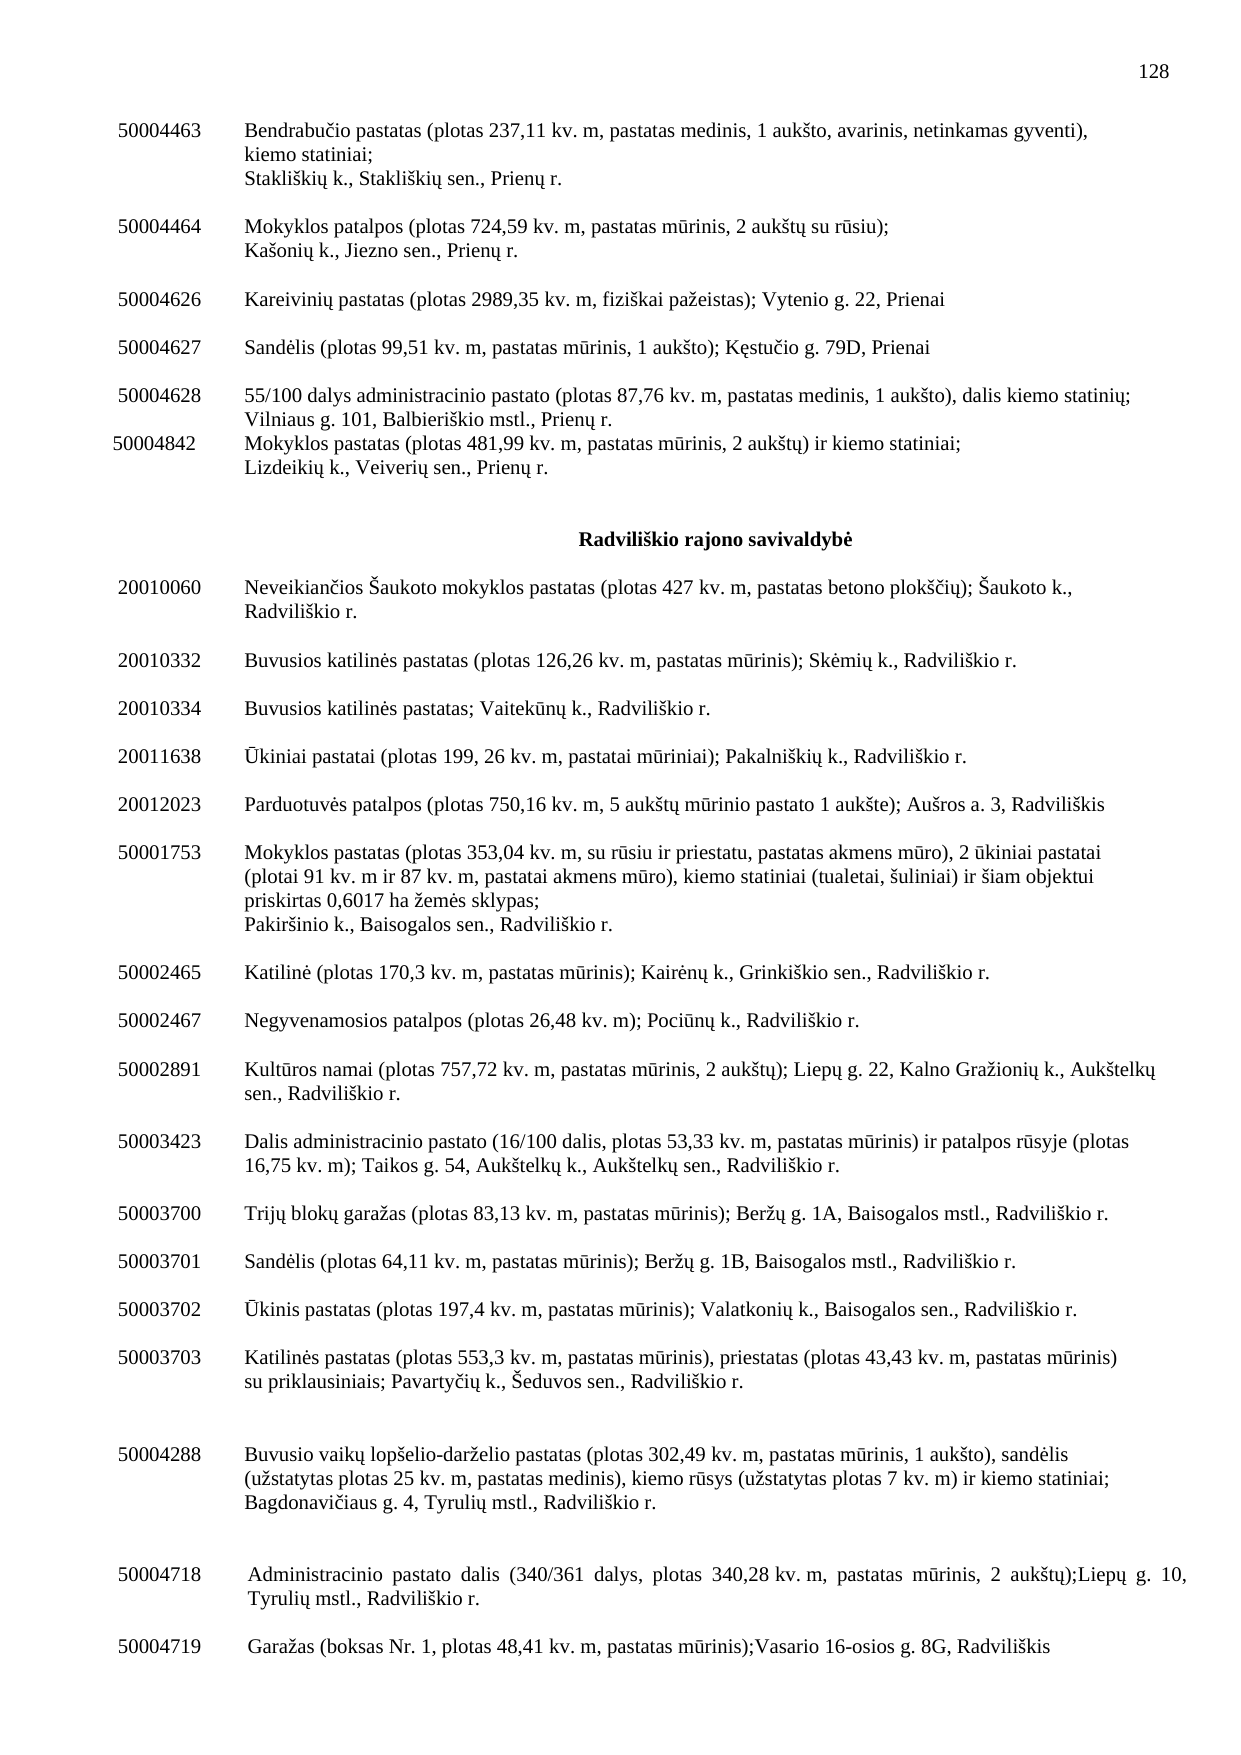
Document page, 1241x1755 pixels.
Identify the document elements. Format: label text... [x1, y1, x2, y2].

table_cell Buvusios katilinės pastatas; Vaitekūnų k., Radviliškio r. [233, 696, 1148, 720]
table_cell 50003703 [101, 1345, 233, 1417]
table_cell Buvusio vaikų lopšelio-darželio pastatas (plotas 302,49 kv. m, pastatas mūrinis, 1 aukšto), sandėlis (užstatytas plotas 25 kv. m, pastatas medinis), kiemo rūsys (užstatytas plotas 7 kv. m) ir kiemo statiniai; Bagdonavičiaus g. 4, Tyrulių mstl., Radviliškio r. [233, 1442, 1148, 1514]
table_cell 55/100 dalys administracinio pastato (plotas 87,76 kv. m, pastatas medinis, 1 aukšto), dalis kiemo statinių; Vilniaus g. 101, Balbieriškio mstl., Prienų r. [233, 383, 1148, 431]
table_cell [1207, 1418, 1240, 1442]
table_cell Ūkiniai pastatai (plotas 199, 26 kv. m, pastatai mūriniai); Pakalniškių k., Radviliškio r. [233, 744, 1148, 768]
table_cell [1198, 1610, 1207, 1634]
table_cell [1178, 118, 1192, 190]
table_cell [1198, 1249, 1207, 1273]
table_cell [1148, 431, 1163, 479]
table_cell [1163, 840, 1178, 936]
table_cell [1198, 672, 1207, 696]
table_cell [1163, 335, 1178, 359]
table_cell 50004463 [101, 118, 233, 190]
table_cell [1148, 1442, 1163, 1514]
table_cell [1198, 1321, 1207, 1345]
table_cell [1198, 936, 1207, 960]
table_cell [1207, 479, 1240, 503]
table_cell [1207, 840, 1240, 936]
table_cell [1198, 768, 1207, 792]
table_cell [1148, 648, 1163, 672]
table_cell [1198, 479, 1207, 503]
table_cell [101, 936, 1198, 960]
table_cell [1178, 1297, 1192, 1321]
table_cell 50004842 [101, 431, 233, 479]
table_cell [1193, 1297, 1198, 1321]
table_cell Trijų blokų garažas (plotas 83,13 kv. m, pastatas mūrinis); Beržų g. 1A, Baisogalos mstl., Radviliškio r. [233, 1201, 1148, 1225]
table_cell [1148, 335, 1163, 359]
table_cell [1198, 1033, 1207, 1057]
table_cell [1178, 431, 1192, 479]
table_cell [1198, 118, 1207, 190]
table_cell [1193, 744, 1198, 768]
table_cell Garažas (boksas Nr. 1, plotas 48,41 kv. m, pastatas mūrinis);Vasario 16-osios g. 8G, Radviliškis [233, 1634, 1198, 1660]
table_cell [1207, 768, 1240, 792]
table_cell 20011638 [101, 744, 233, 768]
table_cell [1198, 214, 1207, 262]
table_cell [1163, 214, 1178, 262]
table_cell [101, 1321, 1198, 1345]
table_cell [1198, 1009, 1207, 1032]
table_cell [1148, 1249, 1163, 1273]
table_cell [101, 816, 1198, 840]
table_cell [1178, 1129, 1192, 1177]
table_cell [1148, 383, 1163, 431]
table_cell [1198, 1129, 1207, 1177]
table_cell [1207, 551, 1240, 575]
table_cell [101, 1660, 1198, 1684]
table_cell [101, 359, 1198, 383]
table_cell [1207, 696, 1240, 720]
table_cell [1193, 960, 1198, 984]
table_cell [101, 1177, 1198, 1201]
table_cell [1178, 214, 1192, 262]
table_cell [1198, 1442, 1207, 1514]
table_cell [1207, 1660, 1240, 1684]
table_cell [1178, 792, 1192, 816]
table_cell [101, 672, 1198, 696]
table_cell [1163, 960, 1178, 984]
table_cell [1163, 118, 1178, 190]
table_cell [1198, 311, 1207, 335]
table_cell [1178, 1249, 1192, 1273]
table_cell [1193, 1129, 1198, 1177]
table_cell [1207, 1273, 1240, 1297]
table_cell [1163, 1249, 1178, 1273]
table_cell Ūkinis pastatas (plotas 197,4 kv. m, pastatas mūrinis); Valatkonių k., Baisogalos sen., Radviliškio r. [233, 1297, 1148, 1321]
table_cell [1207, 214, 1240, 262]
table_cell [101, 1273, 1198, 1297]
table_cell [101, 311, 1198, 335]
table_cell 50004719 [101, 1634, 233, 1660]
table_cell [1207, 1538, 1240, 1562]
table_cell [1163, 1129, 1178, 1177]
table_cell [1163, 648, 1178, 672]
table_cell [1207, 792, 1240, 816]
table_cell [1148, 118, 1163, 190]
table_cell 50004464 [101, 214, 233, 262]
table_cell [101, 263, 1198, 287]
table_cell [101, 527, 233, 551]
table_cell 20010332 [101, 648, 233, 672]
table_cell [1198, 1514, 1207, 1538]
table_cell [101, 190, 1198, 214]
table_cell [101, 1538, 1198, 1562]
table_cell [1148, 960, 1163, 984]
table_cell [101, 1610, 1198, 1634]
table_cell [1178, 1057, 1192, 1105]
table_cell Parduotuvės patalpos (plotas 750,16 kv. m, 5 aukštų mūrinio pastato 1 aukšte); Aušros a. 3, Radviliškis [233, 792, 1148, 816]
table_cell [1198, 383, 1207, 431]
table_cell Neveikiančios Šaukoto mokyklos pastatas (plotas 427 kv. m, pastatas betono plokščių); Šaukoto k., Radviliškio r. [233, 575, 1178, 623]
table_cell [1178, 287, 1192, 311]
table_cell [1148, 287, 1163, 311]
table_cell [1148, 840, 1163, 936]
table_cell [1198, 1634, 1207, 1660]
table_cell [1207, 672, 1240, 696]
table_cell Buvusios katilinės pastatas (plotas 126,26 kv. m, pastatas mūrinis); Skėmių k., Radviliškio r. [233, 648, 1148, 672]
table_cell [1198, 840, 1207, 936]
table_cell [1207, 190, 1240, 214]
table_cell [1193, 118, 1198, 190]
table_cell [1178, 1201, 1192, 1225]
table_cell [1193, 648, 1198, 672]
table_cell 50003702 [101, 1297, 233, 1321]
table_cell 50004626 [101, 287, 233, 311]
table_cell [1178, 1442, 1192, 1514]
table_cell [1207, 648, 1240, 672]
table_cell [1178, 383, 1192, 431]
table_cell 20010060 [101, 575, 233, 623]
table_cell [1198, 287, 1207, 311]
table_cell [1207, 984, 1240, 1008]
table_cell Negyvenamosios patalpos (plotas 26,48 kv. m); Pociūnų k., Radviliškio r. [233, 1009, 1148, 1032]
table_cell [1148, 744, 1163, 768]
table_cell Kultūros namai (plotas 757,72 kv. m, pastatas mūrinis, 2 aukštų); Liepų g. 22, Kalno Gražionių k., Aukštelkų sen., Radviliškio r. [233, 1057, 1178, 1105]
table_cell [1198, 816, 1207, 840]
table_cell [1193, 214, 1198, 262]
table_cell [1193, 431, 1198, 479]
table_cell [1163, 383, 1178, 431]
table_cell [1207, 1129, 1240, 1177]
table_cell [1207, 1009, 1240, 1032]
table_cell [1207, 287, 1240, 311]
table_cell [1198, 335, 1207, 359]
table_cell [1198, 960, 1207, 984]
table_cell [1207, 575, 1240, 623]
table_cell [1163, 1442, 1178, 1514]
table_cell Mokyklos pastatas (plotas 353,04 kv. m, su rūsiu ir priestatu, pastatas akmens mūro), 2 ūkiniai pastatai (plotai 91 kv. m ir 87 kv. m, pastatai akmens mūro), kiemo statiniai (tualetai, šuliniai) ir šiam objektui priskirtas 0,6017 ha žemės sklypas; Pakiršinio k., Baisogalos sen., Radviliškio r. [233, 840, 1148, 936]
table_cell Radviliškio rajono savivaldybė [233, 527, 1198, 551]
table_cell [1198, 648, 1207, 672]
table_cell [1148, 1345, 1163, 1417]
table_cell 50003423 [101, 1129, 233, 1177]
table_cell [1163, 1345, 1178, 1417]
table_cell [1198, 744, 1207, 768]
table_cell [1198, 1201, 1207, 1225]
table_cell [101, 479, 1198, 503]
table_cell [1178, 744, 1192, 768]
table_cell Bendrabučio pastatas (plotas 237,11 kv. m, pastatas medinis, 1 aukšto, avarinis, netinkamas gyventi), kiemo statiniai; Stakliškių k., Stakliškių sen., Prienų r. [233, 118, 1148, 190]
table_cell [1193, 1345, 1198, 1417]
table_cell [1193, 287, 1198, 311]
table_cell [1207, 311, 1240, 335]
table_cell 50004718 [101, 1562, 233, 1610]
table_cell [1207, 1442, 1240, 1514]
table_cell [1207, 1033, 1240, 1057]
table_cell [101, 503, 1198, 527]
table_cell [1178, 1009, 1192, 1032]
table_cell Kareivinių pastatas (plotas 2989,35 kv. m, fiziškai pažeistas); Vytenio g. 22, Prienai [233, 287, 1148, 311]
table_cell [1207, 118, 1240, 190]
table_cell [1193, 575, 1198, 623]
table_cell 50003701 [101, 1249, 233, 1273]
table_cell [1178, 960, 1192, 984]
table_cell [1163, 792, 1178, 816]
table_cell [1198, 696, 1207, 720]
table_cell [1198, 1562, 1207, 1610]
table_cell [101, 1514, 1198, 1538]
table_cell [1198, 431, 1207, 479]
table_cell Dalis administracinio pastato (16/100 dalis, plotas 53,33 kv. m, pastatas mūrinis) ir patalpos rūsyje (plotas 16,75 kv. m); Taikos g. 54, Aukštelkų k., Aukštelkų sen., Radviliškio r. [233, 1129, 1148, 1177]
table_cell [1163, 696, 1178, 720]
table_cell [1207, 1297, 1240, 1321]
table_cell 50002891 [101, 1057, 233, 1105]
table_cell [1163, 744, 1178, 768]
table_cell [1178, 840, 1192, 936]
table_cell [1193, 792, 1198, 816]
table_cell 50004288 [101, 1442, 233, 1514]
table_cell [1207, 1562, 1240, 1610]
table_cell 50002465 [101, 960, 233, 984]
table_cell [1148, 1009, 1163, 1032]
table_cell [1148, 696, 1163, 720]
table_cell [1207, 1321, 1240, 1345]
table_cell [1207, 816, 1240, 840]
table_cell [101, 720, 1198, 744]
table_cell 20010334 [101, 696, 233, 720]
table_cell Mokyklos pastatas (plotas 481,99 kv. m, pastatas mūrinis, 2 aukštų) ir kiemo statiniai; Lizdeikių k., Veiverių sen., Prienų r. [233, 431, 1148, 479]
table_cell [1207, 744, 1240, 768]
table_cell [1163, 1009, 1178, 1032]
table_cell [1207, 431, 1240, 479]
table_cell [1148, 792, 1163, 816]
table_cell [1198, 1057, 1207, 1105]
table_cell [1198, 792, 1207, 816]
table_cell 50003700 [101, 1201, 233, 1225]
table_cell [1207, 1225, 1240, 1249]
table_cell 50002467 [101, 1009, 233, 1032]
table_cell [1178, 696, 1192, 720]
table_cell 50004628 [101, 383, 233, 431]
table_cell [1207, 383, 1240, 431]
table_cell [1207, 1514, 1240, 1538]
table_cell [1193, 1009, 1198, 1032]
table_cell [1207, 624, 1240, 647]
table_cell [1198, 1273, 1207, 1297]
table_cell [101, 1418, 1198, 1442]
table_cell [1198, 1418, 1207, 1442]
table_cell Sandėlis (plotas 64,11 kv. m, pastatas mūrinis); Beržų g. 1B, Baisogalos mstl., Radviliškio r. [233, 1249, 1148, 1273]
table_cell [1163, 287, 1178, 311]
table_cell [1198, 527, 1207, 551]
table_cell Sandėlis (plotas 99,51 kv. m, pastatas mūrinis, 1 aukšto); Kęstučio g. 79D, Prienai [233, 335, 1148, 359]
table_cell [1198, 575, 1207, 623]
table_cell [1163, 1201, 1178, 1225]
table_cell [101, 984, 1198, 1008]
table_cell [1163, 431, 1178, 479]
table_cell [1198, 720, 1207, 744]
table_cell [1193, 335, 1198, 359]
table_cell [1193, 840, 1198, 936]
table_cell [1198, 1297, 1207, 1321]
table_cell [1207, 936, 1240, 960]
table_cell [1148, 1201, 1163, 1225]
table_cell [1198, 503, 1207, 527]
table_cell [1198, 1105, 1207, 1129]
table_cell [1207, 527, 1240, 551]
table_cell [1207, 503, 1240, 527]
table_cell [1178, 648, 1192, 672]
table_cell [1148, 1129, 1163, 1177]
table_cell [1198, 1345, 1207, 1417]
table_cell [1198, 551, 1207, 575]
table_cell [1178, 335, 1192, 359]
table_cell 20012023 [101, 792, 233, 816]
table_cell [1193, 1249, 1198, 1273]
table_cell [101, 768, 1198, 792]
table_cell [1198, 359, 1207, 383]
table_cell [1207, 960, 1240, 984]
table_cell [1148, 1297, 1163, 1321]
table_cell [1207, 1345, 1240, 1417]
table_cell [1207, 335, 1240, 359]
table_cell [101, 1033, 1198, 1057]
table_cell Administracinio pastato dalis (340/361 dalys, plotas 340,28 kv. m, pastatas mūrinis, 2 aukštų);Liepų g. 10, Tyrulių mstl., Radviliškio r. [233, 1562, 1198, 1610]
table_cell [101, 1105, 1198, 1129]
table_cell [1178, 575, 1192, 623]
table_cell [1193, 1057, 1198, 1105]
table_cell [1193, 383, 1198, 431]
table_cell Katilinės pastatas (plotas 553,3 kv. m, pastatas mūrinis), priestatas (plotas 43,43 kv. m, pastatas mūrinis) su priklausiniais; Pavartyčių k., Šeduvos sen., Radviliškio r. [233, 1345, 1148, 1417]
table_cell [1207, 1105, 1240, 1129]
table_cell [1193, 1201, 1198, 1225]
table_cell [1207, 263, 1240, 287]
table_cell [1207, 1249, 1240, 1273]
table_cell [1207, 1634, 1240, 1660]
table_cell [1163, 1297, 1178, 1321]
table_cell [1207, 1610, 1240, 1634]
table_cell [101, 551, 1198, 575]
table_cell [101, 624, 1198, 647]
table_cell [1193, 696, 1198, 720]
table_cell [1198, 624, 1207, 647]
table_cell [1198, 1538, 1207, 1562]
table_cell [1198, 1660, 1207, 1684]
table_cell [1207, 720, 1240, 744]
table_cell [101, 1225, 1198, 1249]
table_cell [1198, 1177, 1207, 1201]
table_cell 50001753 [101, 840, 233, 936]
table_cell [1148, 214, 1163, 262]
table_cell [1207, 1177, 1240, 1201]
table_cell Mokyklos patalpos (plotas 724,59 kv. m, pastatas mūrinis, 2 aukštų su rūsiu); Kašonių k., Jiezno sen., Prienų r. [233, 214, 1148, 262]
table_cell [1198, 190, 1207, 214]
table_cell [1207, 1057, 1240, 1105]
table_cell 50004627 [101, 335, 233, 359]
table_cell [1178, 1345, 1192, 1417]
table_cell Katilinė (plotas 170,3 kv. m, pastatas mūrinis); Kairėnų k., Grinkiškio sen., Radviliškio r. [233, 960, 1148, 984]
table_cell [1207, 359, 1240, 383]
table_cell [1198, 984, 1207, 1008]
table_cell [1193, 1442, 1198, 1514]
table_cell [1198, 1225, 1207, 1249]
table_cell [1207, 1201, 1240, 1225]
table_cell [1198, 263, 1207, 287]
